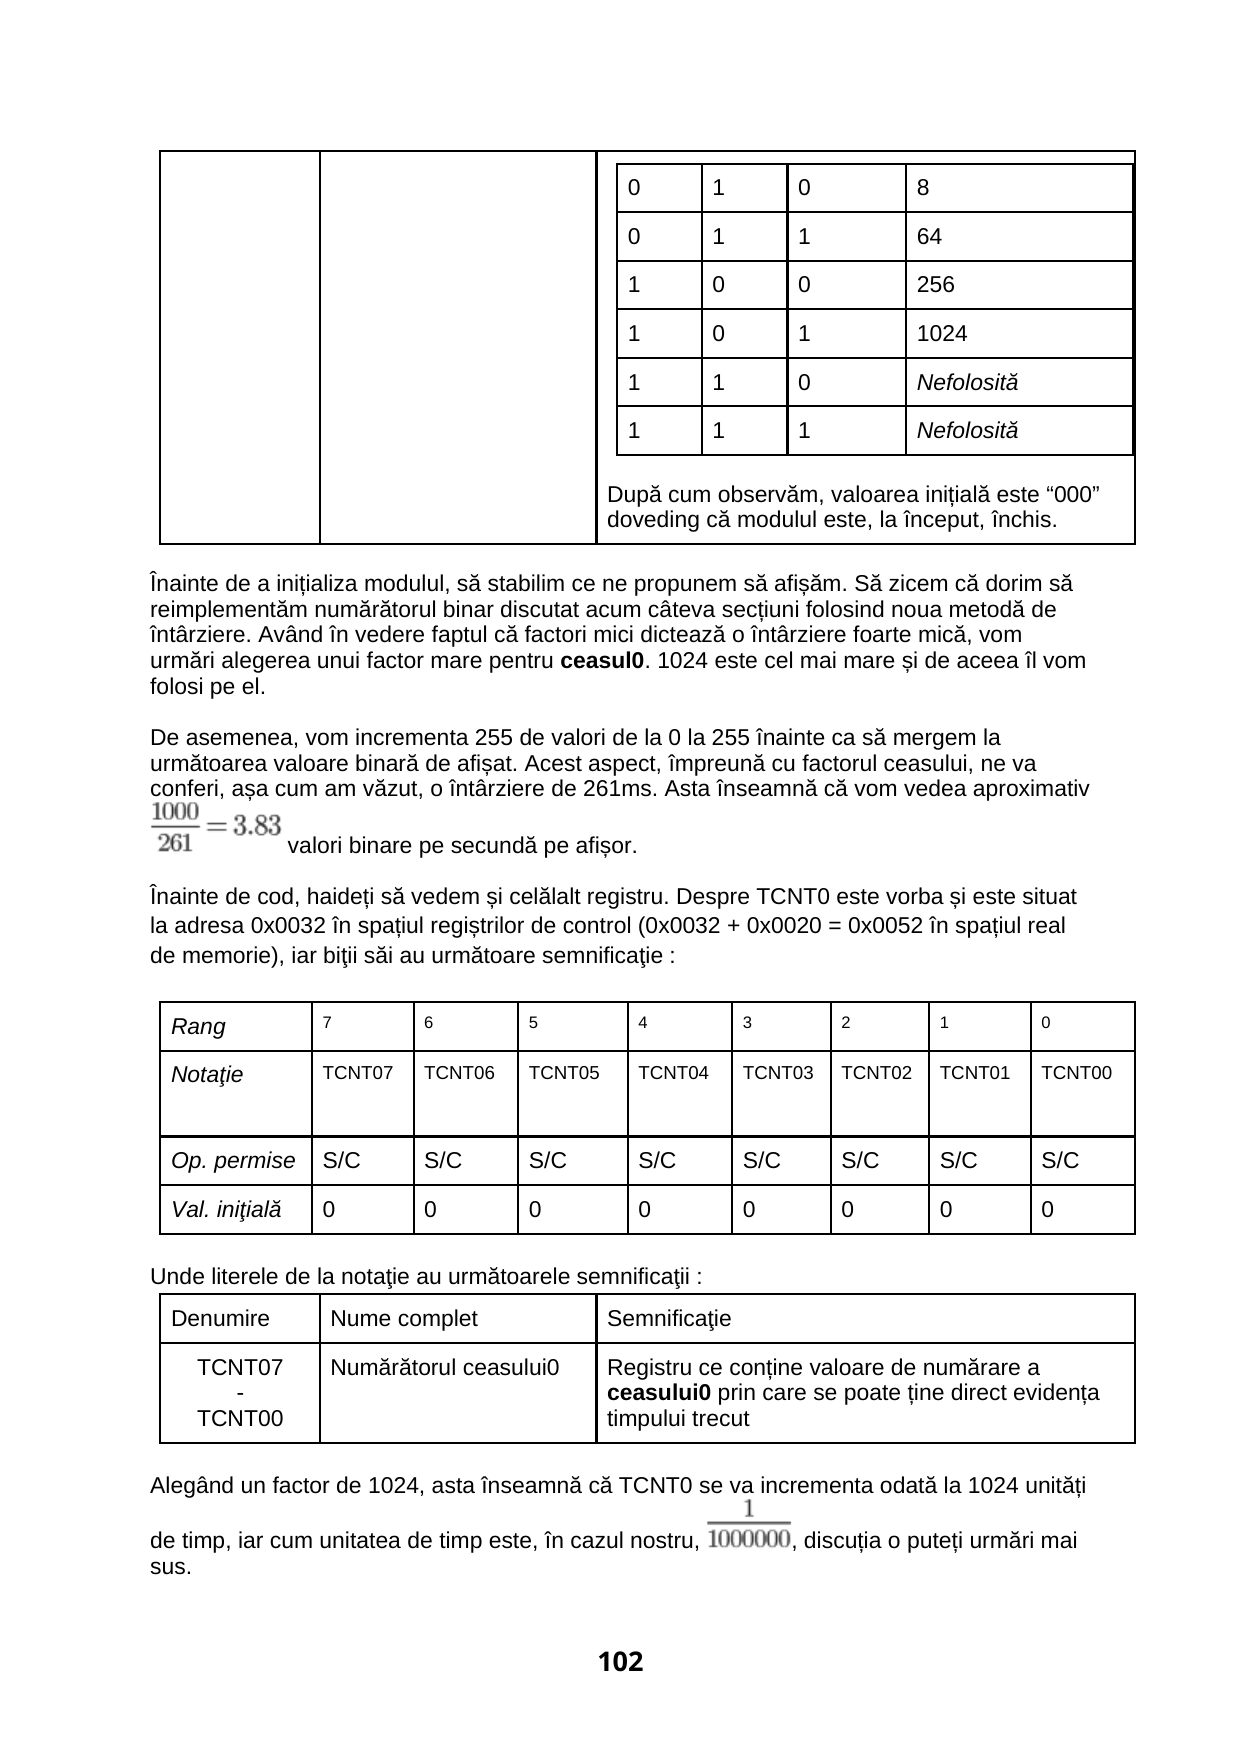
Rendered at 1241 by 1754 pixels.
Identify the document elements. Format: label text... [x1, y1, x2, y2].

table_cell 0 [415, 1186, 517, 1232]
table_cell S/C [1032, 1138, 1134, 1184]
table_cell 0 [629, 1186, 731, 1232]
table_header Rang [161, 1003, 311, 1049]
table_cell După cum observăm, valoarea inițială este “000” doveding că modulul este, la început, închis. [598, 152, 1134, 543]
table_header 6 [415, 1003, 517, 1049]
table_cell S/C [930, 1138, 1030, 1184]
table_header 7 [313, 1003, 413, 1049]
table_cell S/C [313, 1138, 413, 1184]
table_cell Nefolosită [907, 359, 1132, 405]
table_header Nume complet [321, 1295, 595, 1342]
table_cell 1 [789, 310, 905, 357]
table_cell Op. permise [161, 1138, 311, 1184]
table_cell TCNT07 - TCNT00 [161, 1344, 319, 1442]
text De asemenea, vom incrementa 255 de valori de la 0 la 255 înainte ca să mergem la următoarea valoare binară de afișat. Acest aspect, împreună cu factorul ceasului, ne va conferi, așa cum am văzut, o întârziere de 261ms. Asta înseamnă că vom vedea aproximativ valori binare pe secundă pe afișor. [150, 724, 1091, 858]
table_cell 0 [733, 1186, 830, 1232]
table_cell 0 [789, 359, 905, 405]
table_cell 0 [703, 310, 786, 357]
table_cell 0 [703, 262, 786, 308]
table_cell 1 [703, 359, 786, 405]
picture [150, 801, 282, 853]
table_cell 0 [618, 165, 701, 211]
table_cell 64 [907, 213, 1132, 259]
table_cell [161, 152, 319, 543]
text Înainte de a inițializa modulul, să stabilim ce ne propunem să afișăm. Să zicem că dorim să reimplementăm numărătorul binar discutat acum câteva secțiuni folosind noua metodă de întârziere. Având în vedere faptul că factori mici dictează o întârziere foarte mică, vom urmări alegerea unui factor mare pentru ceasul0. 1024 este cel mai mare și de aceea îl vom folosi pe el. [150, 571, 1091, 699]
table_cell S/C [832, 1138, 928, 1184]
table_cell 1 [618, 359, 701, 405]
table_header 3 [733, 1003, 830, 1049]
table_cell Registru ce conține valoare de numărare a ceasului0 prin care se poate ține direct evidența timpului trecut [598, 1344, 1134, 1442]
table_cell 0 [618, 213, 701, 259]
table_header 4 [629, 1003, 731, 1049]
table_cell 1024 [907, 310, 1132, 357]
table_cell 1 [618, 310, 701, 357]
table_cell TCNT03 [733, 1052, 830, 1135]
table_cell S/C [629, 1138, 731, 1184]
table_header 0 [1032, 1003, 1134, 1049]
text Unde literele de la notaţie au următoarele semnificaţii : [150, 1264, 1091, 1289]
table_header 5 [519, 1003, 627, 1049]
table_cell Notaţie [161, 1052, 311, 1135]
table_cell S/C [733, 1138, 830, 1184]
table_cell TCNT01 [930, 1052, 1030, 1135]
table_cell TCNT07 [313, 1052, 413, 1135]
table_cell 0 [789, 165, 905, 211]
table_cell TCNT05 [519, 1052, 627, 1135]
table_cell 256 [907, 262, 1132, 308]
table_cell 0 [789, 262, 905, 308]
table_cell TCNT00 [1032, 1052, 1134, 1135]
table_cell 1 [618, 407, 701, 454]
table_cell 1 [703, 213, 786, 259]
table_cell 0 [1032, 1186, 1134, 1232]
text Alegând un factor de 1024, asta înseamnă că TCNT0 se va incrementa odată la 1024 unități de timp, iar cum unitatea de timp este, în cazul nostru, , discuția o puteți urmări mai sus. [150, 1473, 1091, 1579]
table_header Semnificaţie [598, 1295, 1134, 1342]
table_cell 1 [703, 407, 786, 454]
table_cell TCNT04 [629, 1052, 731, 1135]
table_cell TCNT06 [415, 1052, 517, 1135]
table_cell S/C [415, 1138, 517, 1184]
table_header 2 [832, 1003, 928, 1049]
table_cell 0 [313, 1186, 413, 1232]
picture [706, 1498, 792, 1549]
table_cell 1 [789, 213, 905, 259]
table_cell 1 [703, 165, 786, 211]
table_cell 1 [789, 407, 905, 454]
text Înainte de cod, haideți să vedem și celălalt registru. Despre TCNT0 este vorba și este situat la adresa 0x0032 în spațiul regiștrilor de control (0x0032 + 0x0020 = 0x0052 în spațiul real de memorie), iar biţii săi au următoare semnificaţie : [150, 883, 1091, 968]
table_cell Nefolosită [907, 407, 1132, 454]
table_cell Numărătorul ceasului0 [321, 1344, 595, 1442]
table_cell S/C [519, 1138, 627, 1184]
table_header 1 [930, 1003, 1030, 1049]
table_cell [321, 152, 595, 543]
table_cell TCNT02 [832, 1052, 928, 1135]
table_cell 8 [907, 165, 1132, 211]
table_cell 1 [618, 262, 701, 308]
table_cell 0 [832, 1186, 928, 1232]
table_cell 0 [930, 1186, 1030, 1232]
table_header Denumire [161, 1295, 319, 1342]
table_cell 0 [519, 1186, 627, 1232]
table_cell Val. iniţială [161, 1186, 311, 1232]
